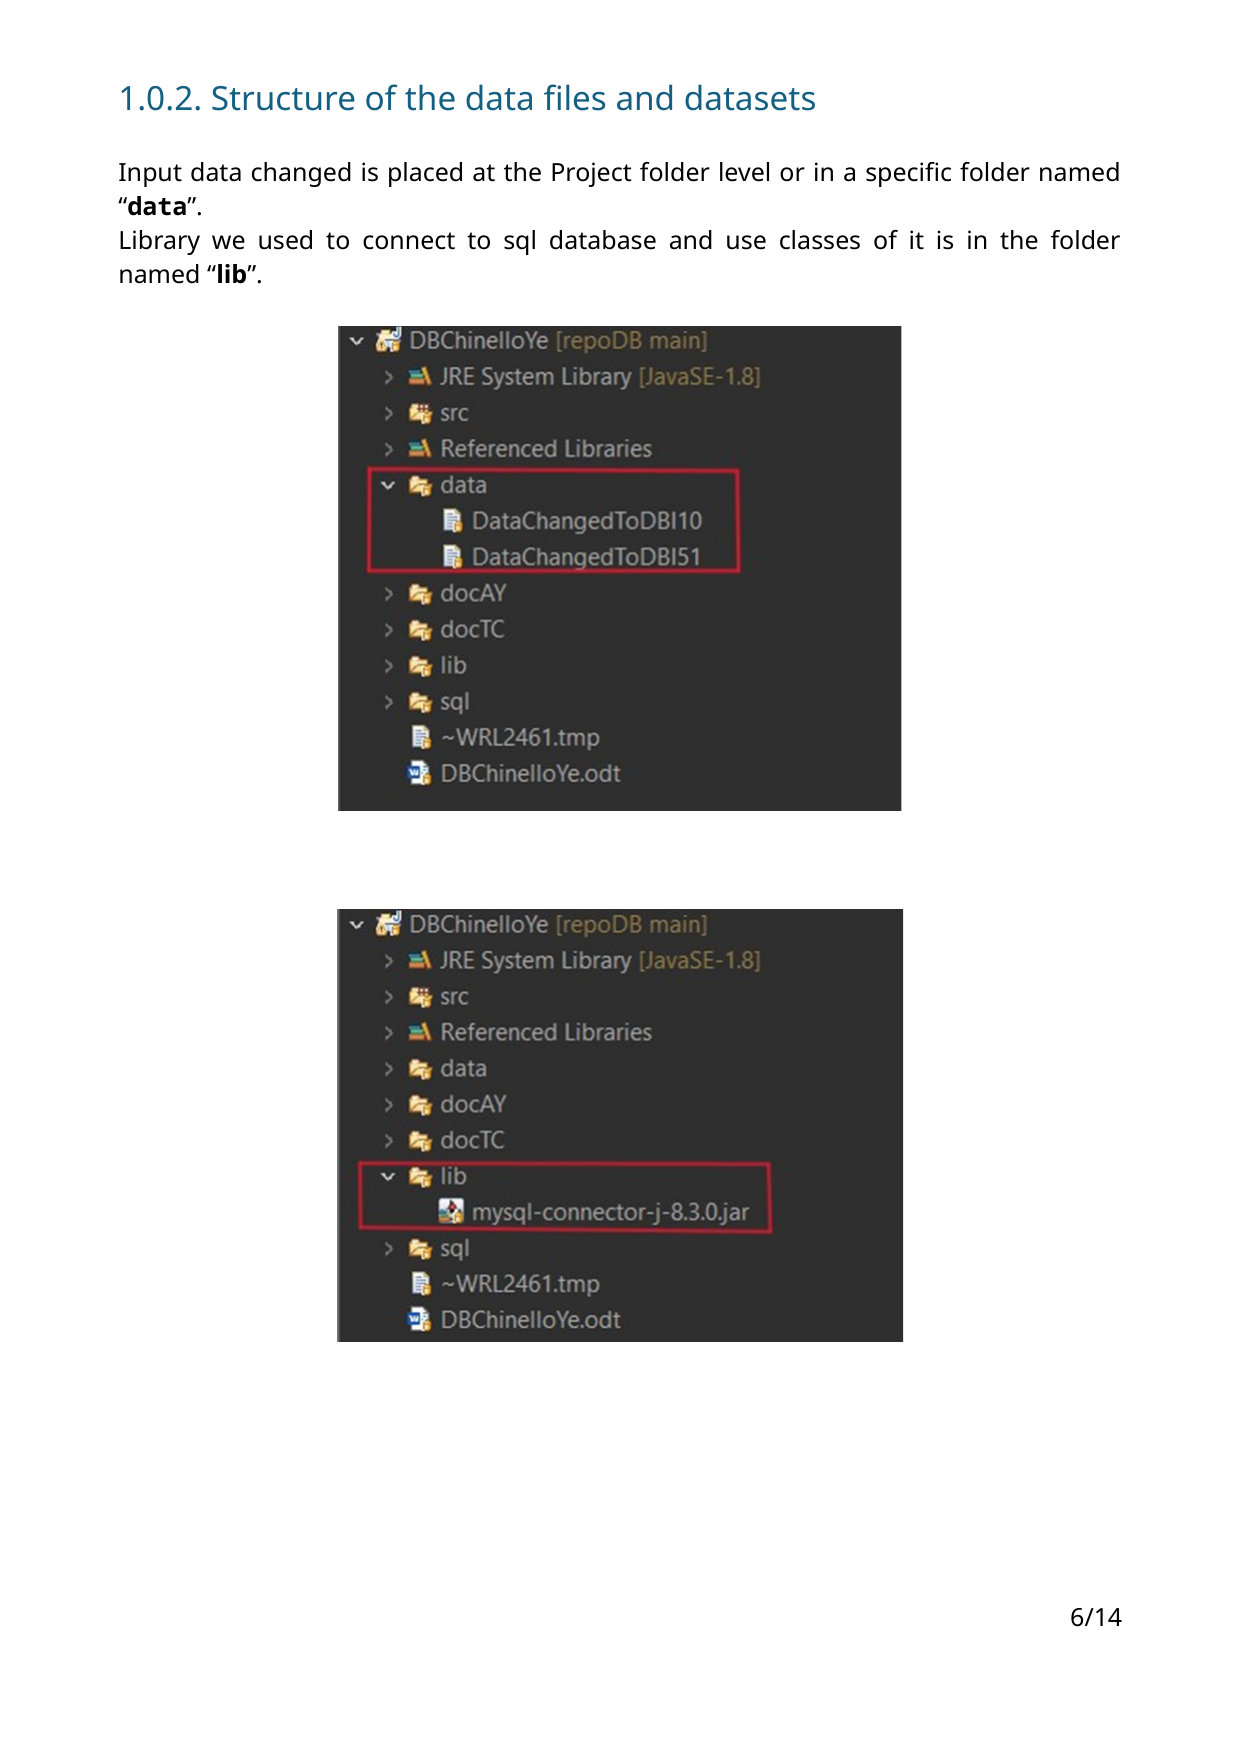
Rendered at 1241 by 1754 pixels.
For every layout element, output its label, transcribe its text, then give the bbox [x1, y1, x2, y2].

text Input data changed is placed at the Project folder level or in a specific folder named “data”. [118, 154, 1122, 223]
text Library we used to connect to sql database and use classes of it is in the folder named “lib”. [118, 223, 1122, 291]
text 1.0.2. Structure of the data files and datasets [118, 75, 1122, 120]
